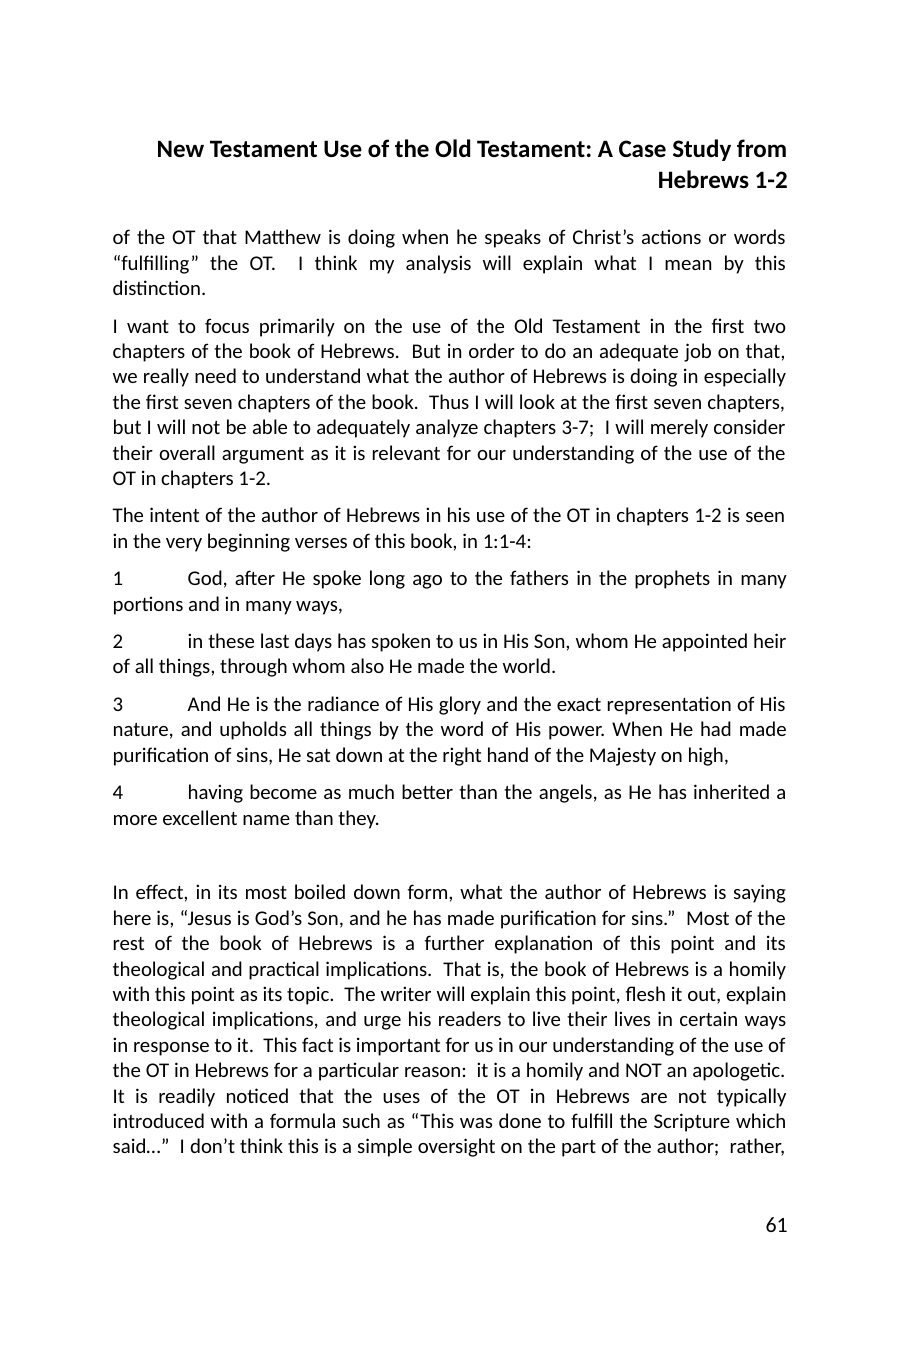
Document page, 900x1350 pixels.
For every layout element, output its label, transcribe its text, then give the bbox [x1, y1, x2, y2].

text 4 having become as much better than the angels, as He has inherited a more excellent name than they. [112, 779, 787, 830]
text In effect, in its most boiled down form, what the author of Hebrews is saying here is, “Jesus is God’s Son, and he has made purification for sins.” Most of the rest of the book of Hebrews is a further explanation of this point and its theological and practical implications. That is, the book of Hebrews is a homily with this point as its topic. The writer will explain this point, flesh it out, explain theological implications, and urge his readers to live their lives in certain ways in response to it. This fact is important for us in our understanding of the use of the OT in Hebrews for a particular reason: it is a homily and NOT an apologetic. It is readily noticed that the uses of the OT in Hebrews are not typically introduced with a formula such as “This was done to fulfill the Scripture which said…” I don’t think this is a simple oversight on the part of the author; rather, [112, 879, 787, 1159]
text I want to focus primarily on the use of the Old Testament in the first two chapters of the book of Hebrews. But in order to do an adequate job on that, we really need to understand what the author of Hebrews is doing in especially the first seven chapters of the book. Thus I will look at the first seven chapters, but I will not be able to adequately analyze chapters 3-7; I will merely consider their overall argument as it is relevant for our understanding of the use of the OT in chapters 1-2. [112, 313, 787, 491]
text 2 in these last days has spoken to us in His Son, whom He appointed heir of all things, through whom also He made the world. [112, 628, 787, 679]
text 1 God, after He spoke long ago to the fathers in the prophets in many portions and in many ways, [112, 566, 787, 616]
text 3 And He is the radiance of His glory and the exact representation of His nature, and upholds all things by the word of His power. When He had made purification of sins, He sat down at the right hand of the Majesty on high, [112, 691, 787, 767]
text of the OT that Matthew is doing when he speaks of Christ’s actions or words “fulfilling” the OT. I think my analysis will explain what I mean by this distinction. [112, 224, 787, 301]
text The intent of the author of Hebrews in his use of the OT in chapters 1-2 is seen in the very beginning verses of this book, in 1:1-4: [112, 503, 787, 553]
